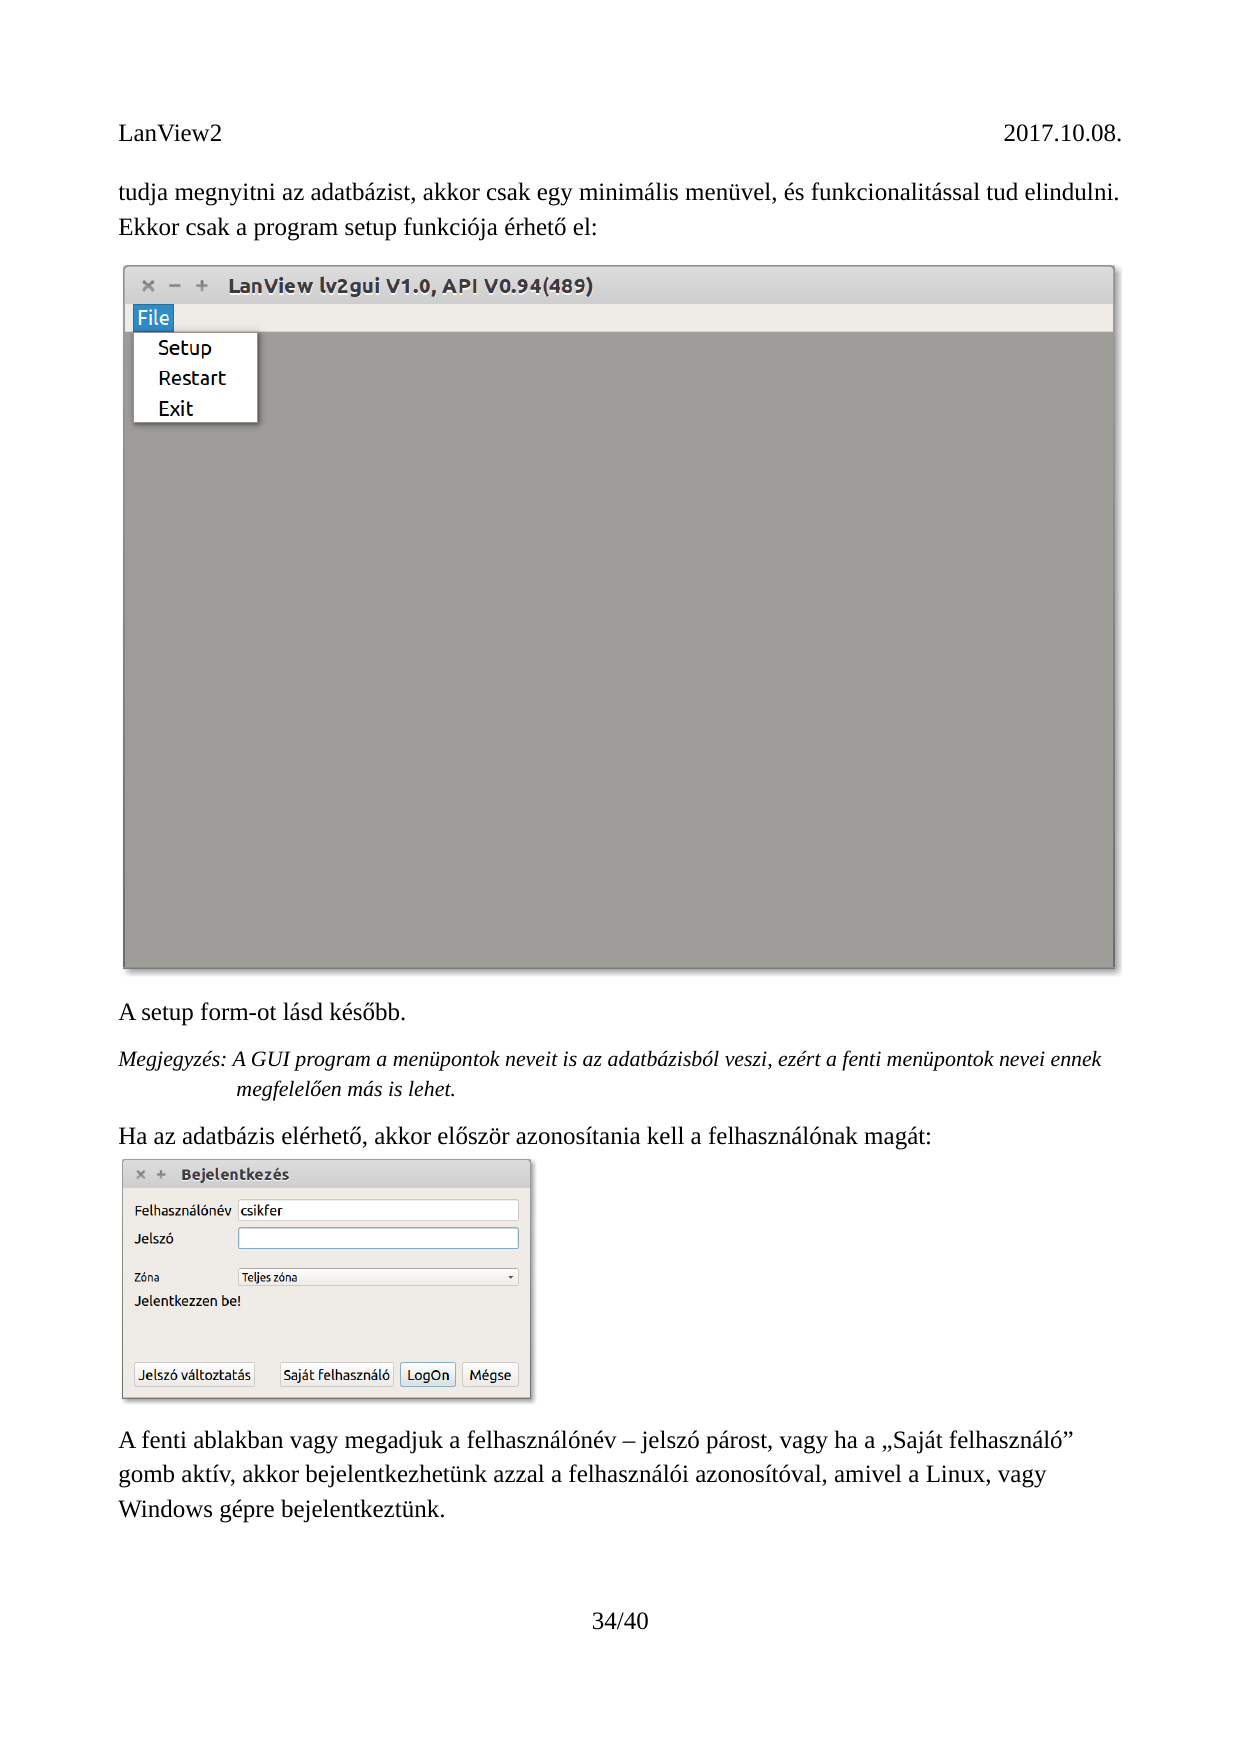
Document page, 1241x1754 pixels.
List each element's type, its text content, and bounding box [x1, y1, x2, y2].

text Megjegyzés: A GUI program a menüpontok neveit is az adatbázisból veszi, ezért a fenti menüpontok nevei ennek megfelelően más is lehet. [118, 1046, 1122, 1101]
picture [118, 260, 1123, 977]
text A setup form-ot lásd később. [118, 997, 1122, 1025]
text Ha az adatbázis elérhető, akkor először azonosítania kell a felhasználónak magát: [118, 1121, 1122, 1155]
text tudja megnyitni az adatbázist, akkor csak egy minimális menüvel, és funkcionalitással tud elindulni. Ekkor csak a program setup funkciója érhető el: [118, 177, 1122, 240]
text A fenti ablakban vagy megadjuk a felhasználónév – jelszó párost, vagy ha a „Saját felhasználó” gomb aktív, akkor bejelentkezhetünk azzal a felhasználói azonosítóval, amivel a Linux, vagy Windows gépre bejelentkeztünk. [118, 1425, 1122, 1522]
picture [118, 1155, 537, 1405]
